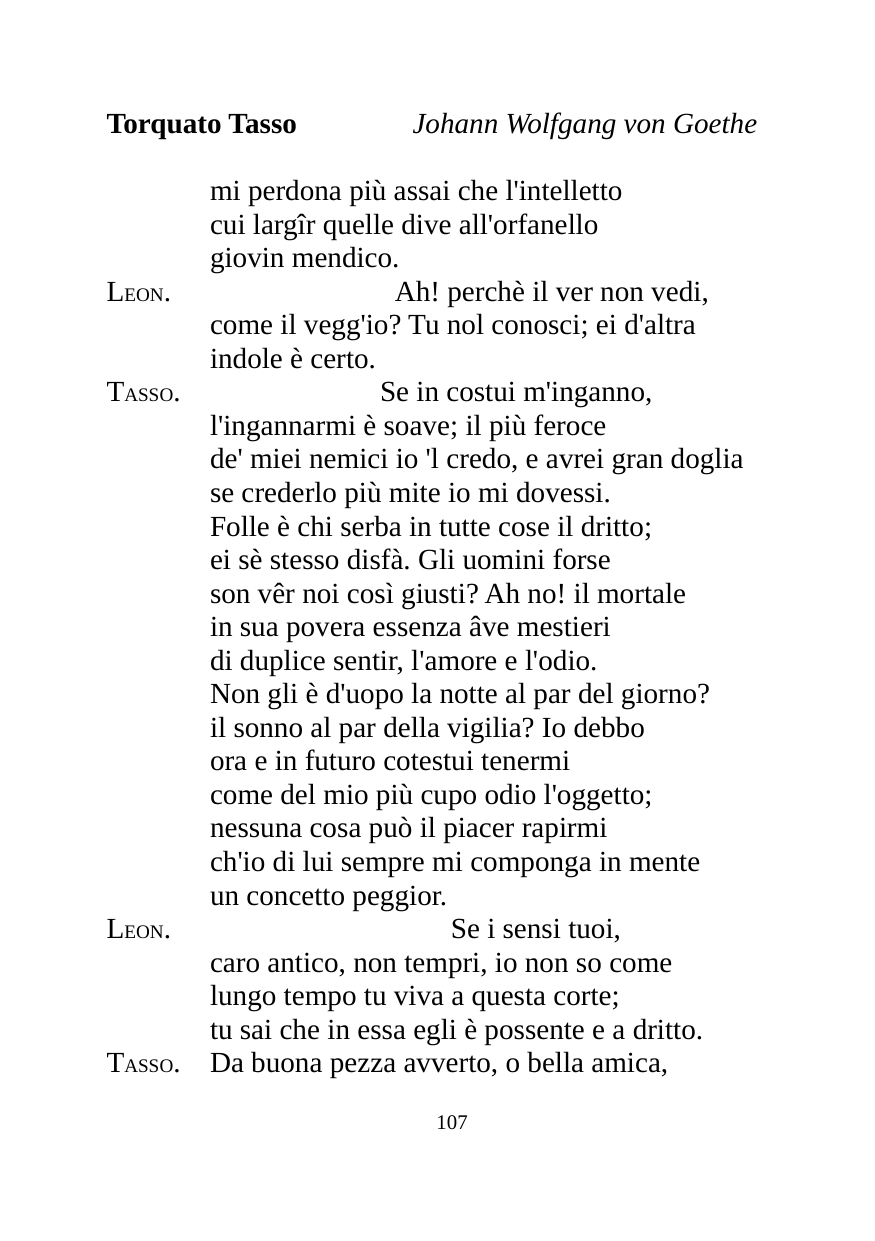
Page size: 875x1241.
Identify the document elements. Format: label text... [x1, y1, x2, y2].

table_cell Da buona pezza avverto, o bella amica, [196, 1045, 775, 1079]
table_cell Tasso. [99, 375, 196, 911]
table_cell Leon. [99, 274, 196, 374]
table_cell mi perdona più assai che l'intelletto cui largîr quelle dive all'orfanello giovin mendico. [196, 173, 775, 274]
table_cell Se in costui m'inganno, l'ingannarmi è soave; il più feroce de' miei nemici io 'l credo, e avrei gran doglia se crederlo più mite io mi dovessi. Folle è chi serba in tutte cose il dritto; ei sè stesso disfà. Gli uomini forse son vêr noi così giusti? Ah no! il mortale in sua povera essenza âve mestieri di duplice sentir, l'amore e l'odio. Non gli è d'uopo la notte al par del giorno? il sonno al par della vigilia? Io debbo ora e in futuro cotestui tenermi come del mio più cupo odio l'oggetto; nessuna cosa può il piacer rapirmi ch'io di lui sempre mi componga in mente un concetto peggior. [196, 375, 775, 911]
table_cell [99, 173, 196, 274]
table_cell Ah! perchè il ver non vedi, come il vegg'io? Tu nol conosci; ei d'altra indole è certo. [196, 274, 775, 374]
table_cell Se i sensi tuoi, caro antico, non tempri, io non so come lungo tempo tu viva a questa corte; tu sai che in essa egli è possente e a dritto. [196, 911, 775, 1045]
table_cell Leon. [99, 911, 196, 1045]
table_cell Tasso. [99, 1045, 196, 1079]
